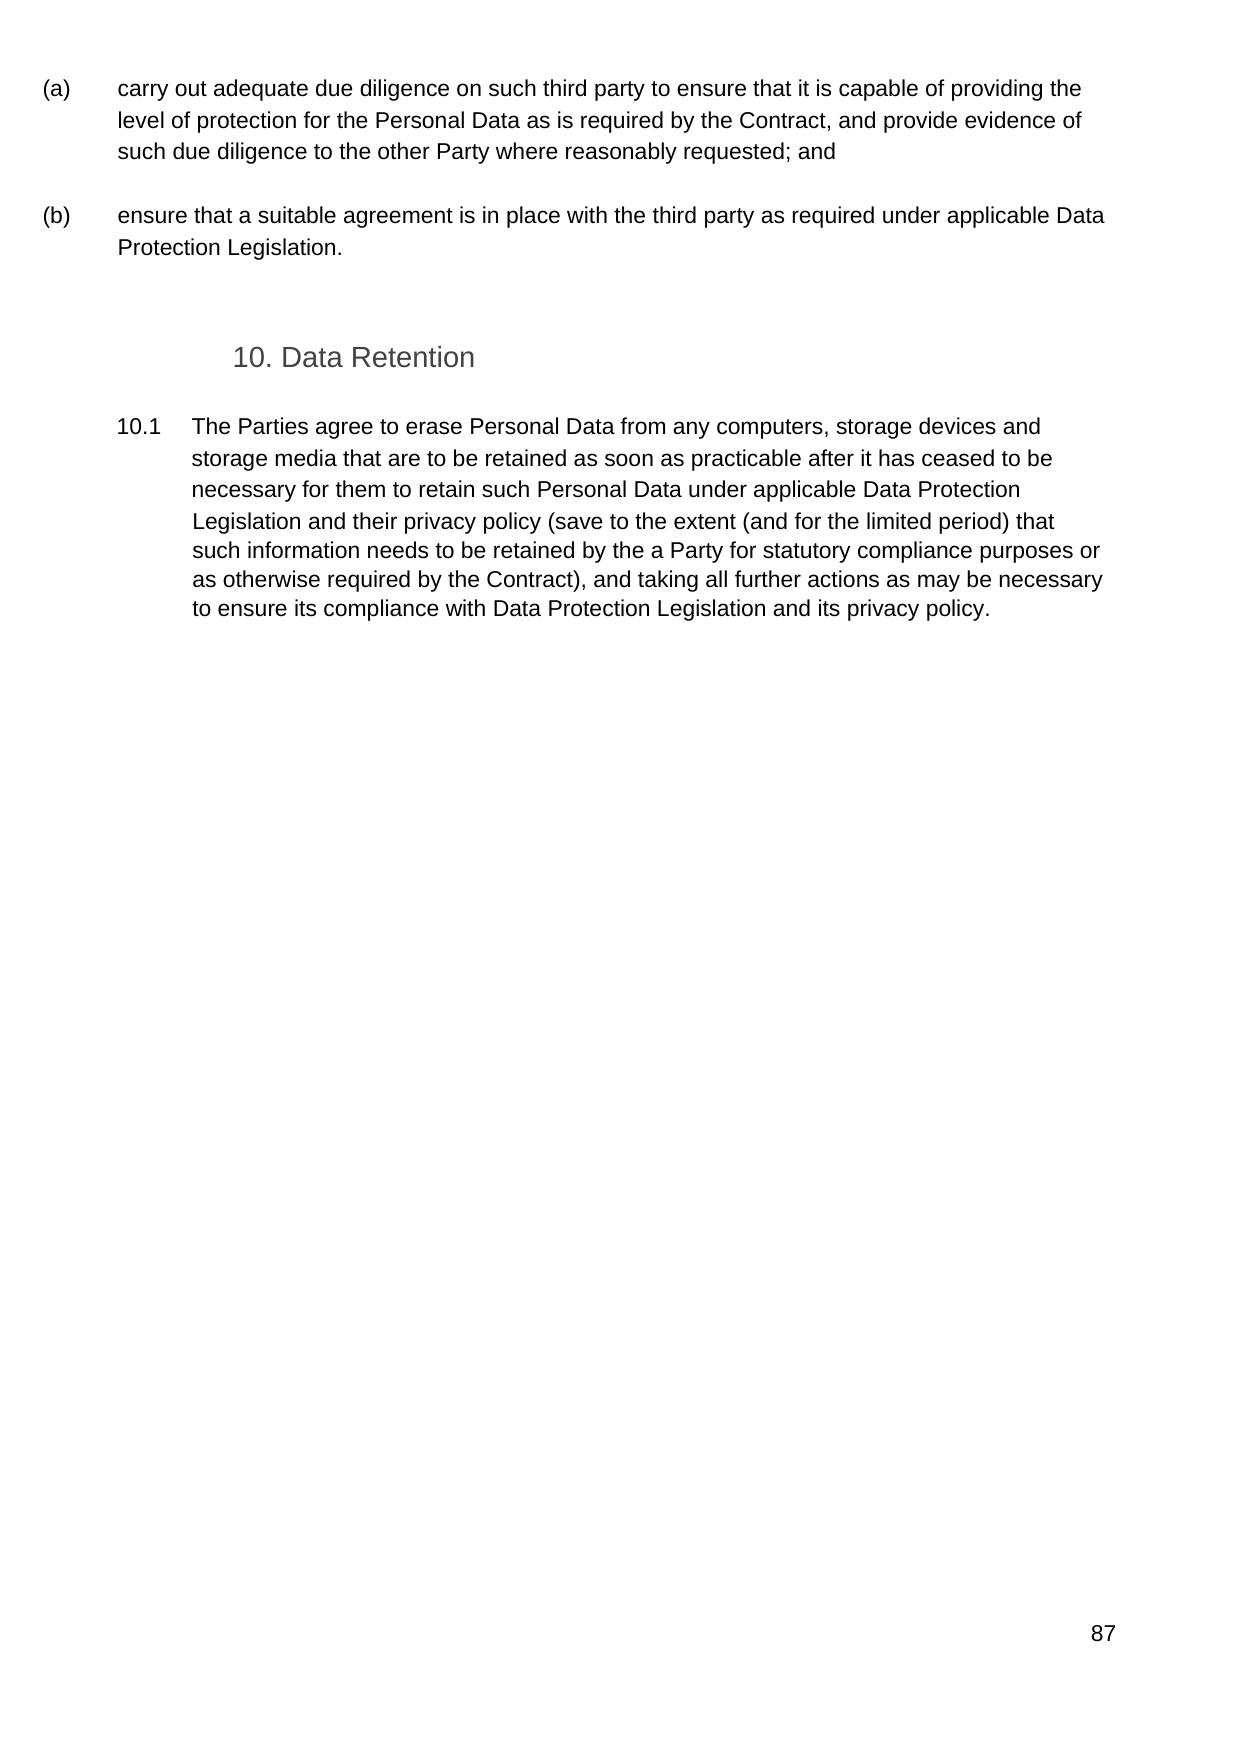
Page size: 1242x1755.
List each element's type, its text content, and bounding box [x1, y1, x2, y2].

list carry out adequate due diligence on such third party to ensure that it is capable of providing the level of protection for the Personal Data as is required by the Contract, and provide evidence of such due diligence to the other Party where reasonably requested; and [42, 75, 1121, 164]
subtitle 10. Data Retention [116, 340, 1122, 373]
list ensure that a suitable agreement is in place with the third party as required under applicable Data Protection Legislation. [42, 202, 1121, 260]
text Legislation and their privacy policy (save to the extent (and for the limited period) that such information needs to be retained by the a Party for statutory compliance purposes or as otherwise required by the Contract), and taking all further actions as may be necessary to ensure its compliance with Data Protection Legislation and its privacy policy. [192, 508, 1109, 621]
text 10.1 The Parties agree to erase Personal Data from any computers, storage devices and storage media that are to be retained as soon as practicable after it has ceased to be necessary for them to retain such Personal Data under applicable Data Protection [116, 413, 1121, 503]
